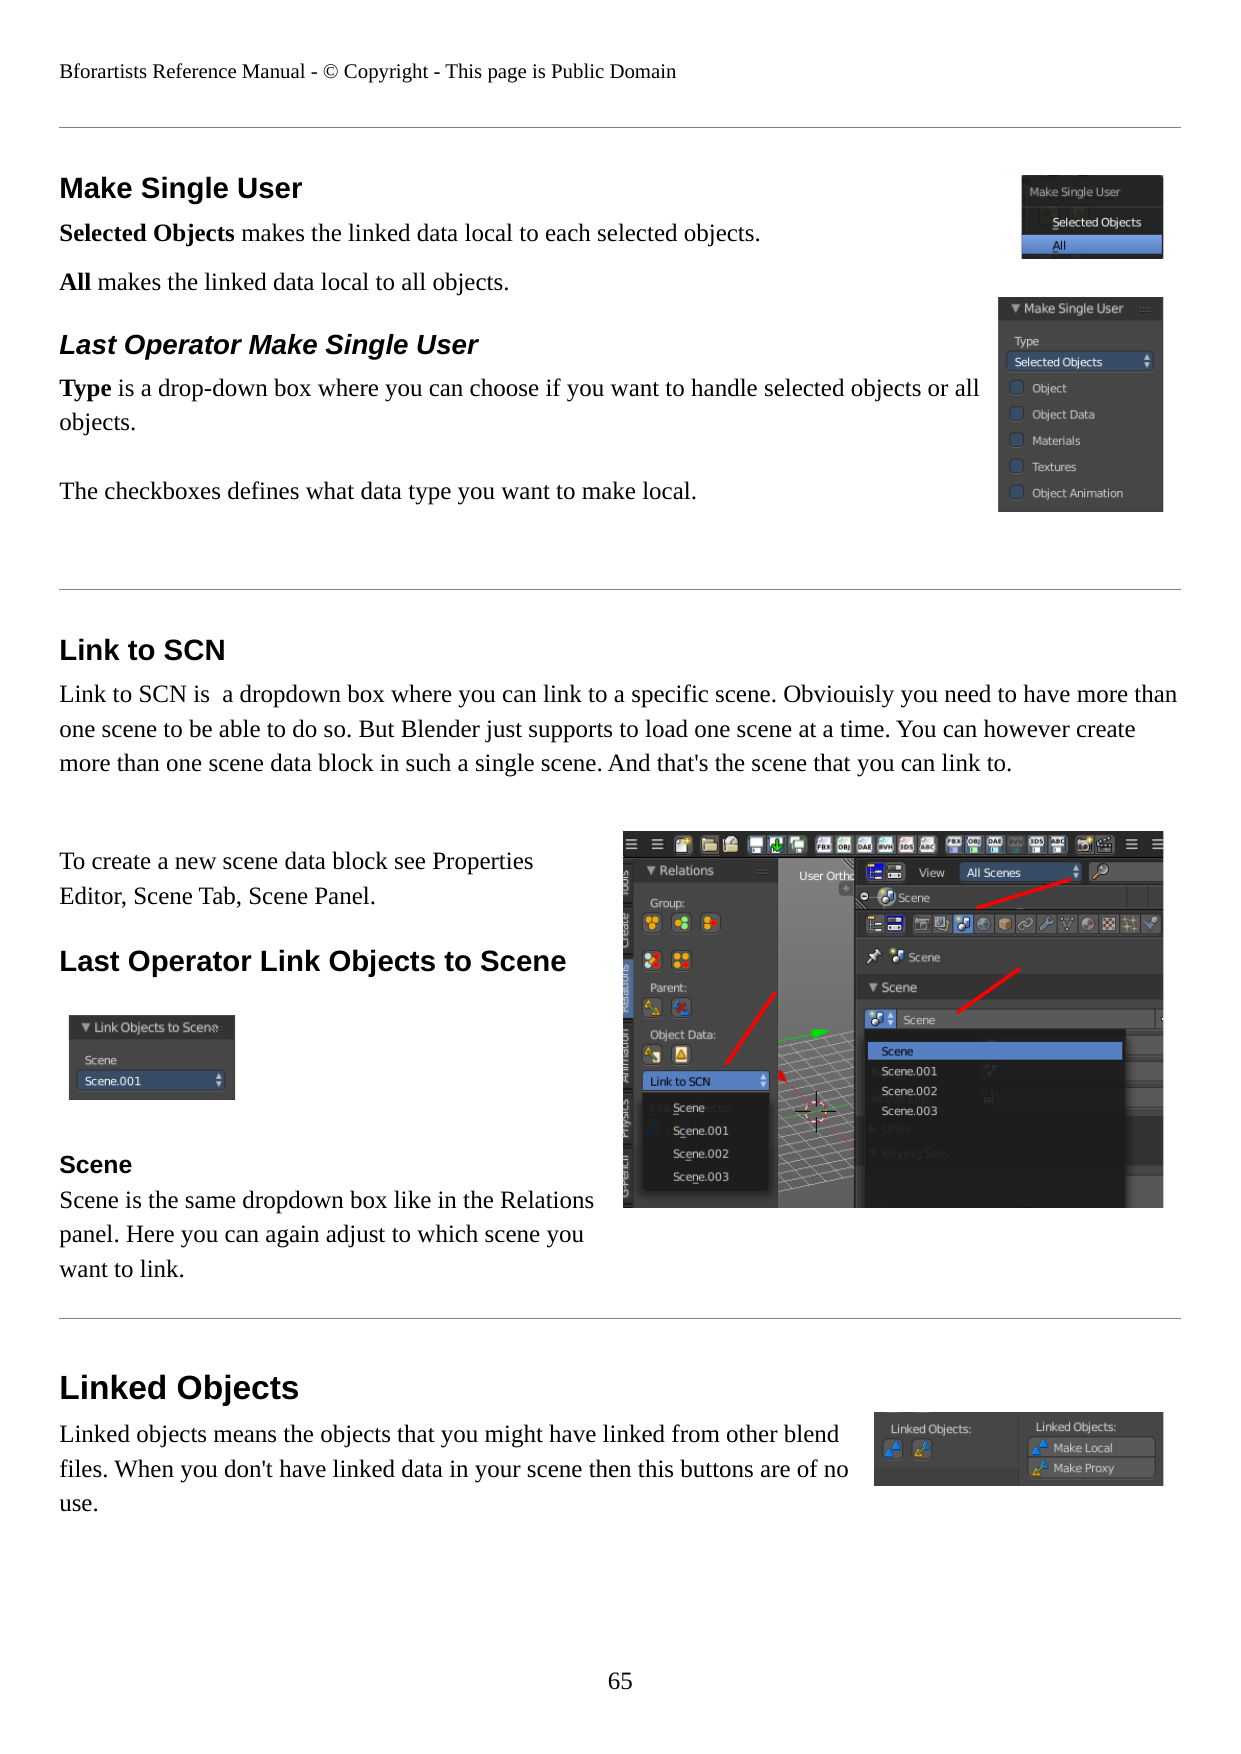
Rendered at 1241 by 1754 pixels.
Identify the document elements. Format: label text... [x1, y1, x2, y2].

subtitle Link to SCN [59, 633, 1181, 667]
subtitle Linked Objects [59, 1368, 1181, 1407]
subtitle Last Operator Link Objects to Scene [59, 944, 623, 978]
text To create a new scene data block see Properties Editor, Scene Tab, Scene Panel. [59, 846, 623, 909]
subtitle Make Single User [59, 171, 1181, 205]
picture [1021, 175, 1164, 259]
subtitle [1164, 1150, 1181, 1179]
picture [998, 297, 1164, 512]
text Type is a drop-down box where you can choose if you want to handle selected objects or all objects. The checkboxes defines what data type you want to make local. [59, 373, 998, 505]
picture [874, 1412, 1164, 1486]
text Link to SCN is a dropdown box where you can link to a specific scene. Obviouisly you need to have more than one scene to be able to do so. But Blender just supports to load one scene at a time. You can however create more than one scene data block in such a single scene. And that's the scene that you can link to. [59, 679, 1181, 777]
subtitle Last Operator Make Single User [59, 328, 998, 360]
picture [68, 1015, 236, 1100]
picture [623, 831, 1164, 1208]
text All makes the linked data local to all objects. [59, 267, 1181, 295]
text Linked objects means the objects that you might have linked from other blend files. When you don't have linked data in your scene then this buttons are of no use. [59, 1419, 1181, 1517]
text Selected Objects makes the linked data local to each selected objects. [59, 218, 1021, 246]
subtitle Scene [59, 1150, 623, 1179]
text Scene is the same dropdown box like in the Relations panel. Here you can again adjust to which scene you want to link. [59, 1185, 1181, 1283]
